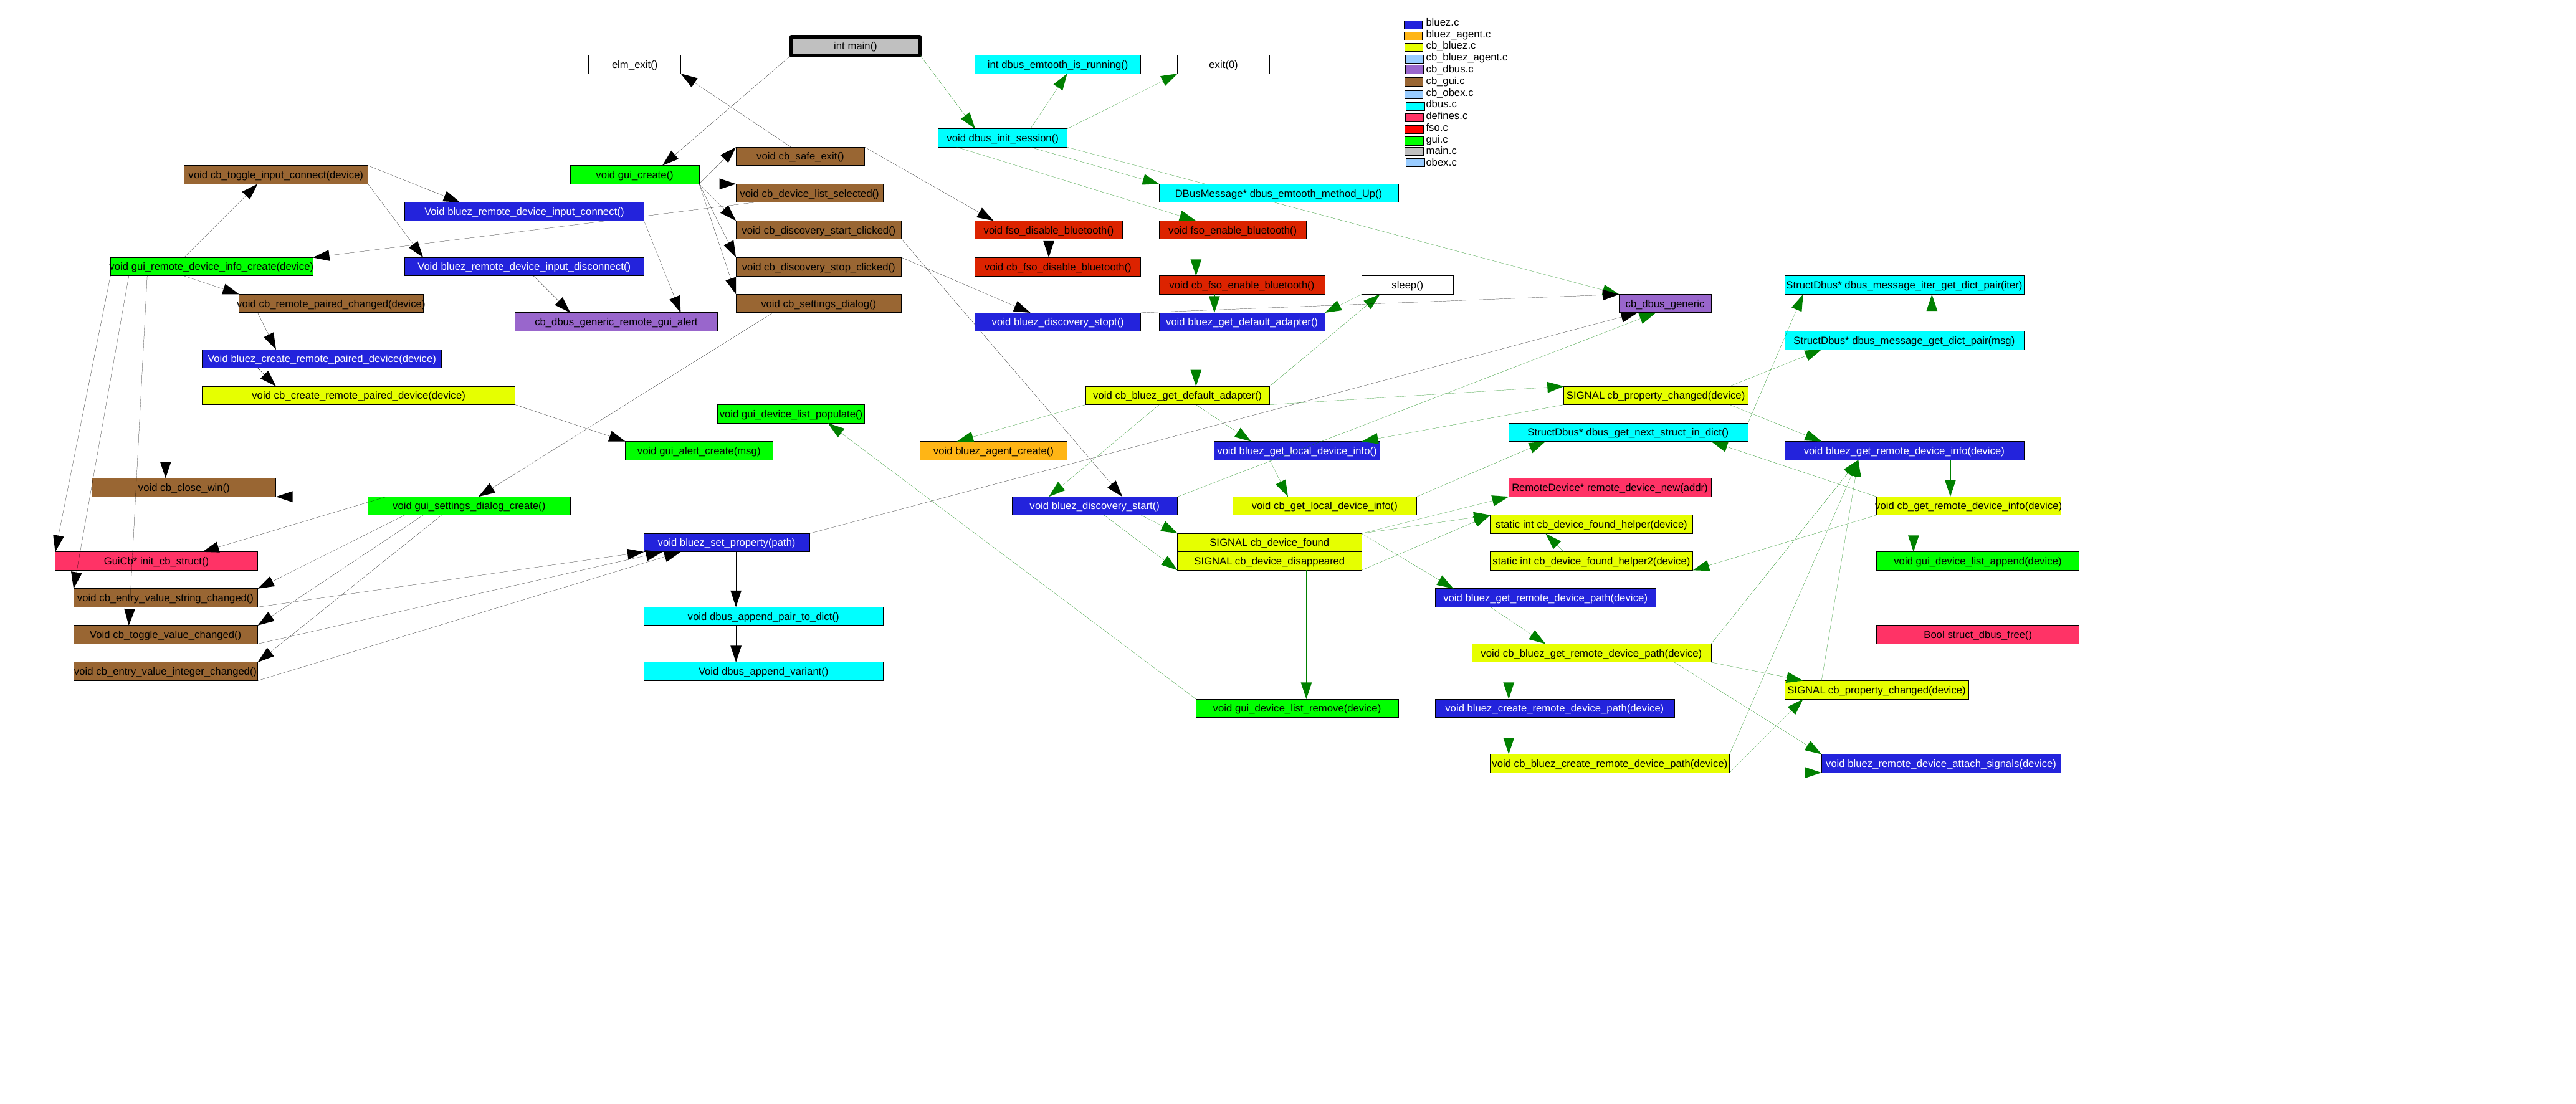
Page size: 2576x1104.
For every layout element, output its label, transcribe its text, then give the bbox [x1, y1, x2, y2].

text_box void cb_bluez_create_remote_device_path(device) [1490, 754, 1730, 773]
text_box void gui_device_list_remove(device) [1196, 699, 1399, 718]
text_box StructDbus* dbus_get_next_struct_in_dict() [1509, 423, 1748, 442]
text_box [1405, 55, 1424, 64]
text_box [1405, 43, 1423, 52]
text_box Void bluez_remote_device_input_disconnect() [404, 257, 644, 276]
text_box StructDbus* dbus_message_iter_get_dict_pair(iter) [1785, 275, 2025, 295]
text_box Void bluez_remote_device_input_connect() [404, 202, 644, 221]
text_box int dbus_emtooth_is_running() [975, 55, 1141, 74]
text_box void cb_fso_disable_bluetooth() [975, 257, 1141, 277]
text_box [1405, 113, 1424, 122]
text_box SIGNAL cb_device_found [1177, 533, 1362, 552]
text_box SIGNAL cb_property_changed(device) [1563, 386, 1748, 405]
text_box void bluez_remote_device_attach_signals(device) [1821, 754, 2061, 773]
text_box void bluez_get_local_device_info() [1214, 441, 1320, 460]
text_box [1406, 102, 1425, 111]
text_box void cb_create_remote_paired_device(device) [202, 386, 515, 405]
text_box void cb_get_remote_device_info(device) [1876, 497, 2061, 515]
text_box elm_exit() [588, 55, 681, 74]
text_box StructDbus* dbus_message_get_dict_pair(msg) [1785, 331, 2025, 350]
text_box Void bluez_create_remote_paired_device(device) [202, 350, 442, 368]
text_box void bluez_get_remote_device_info(device) [1785, 441, 2025, 460]
text_box void cb_entry_value_string_changed() [130, 588, 258, 607]
text_box void cb_fso_enable_bluetooth() [1159, 275, 1325, 295]
text_box GuiCb* init_cb_struct() [132, 551, 258, 571]
text_box void dbus_init_session() [938, 128, 1067, 148]
text_box cb_dbus_generic [1619, 294, 1712, 313]
text_box void bluez_discovery_start() [1012, 497, 1178, 515]
text_box void bluez_get_default_adapter() [1159, 313, 1325, 331]
text_box void cb_close_win() [136, 478, 276, 497]
text_box void bluez_create_remote_device_path(device) [1435, 699, 1675, 718]
text_box RemoteDevice* remote_device_new(addr) [1509, 478, 1712, 497]
text_box void cb_toggle_input_connect(device) [184, 165, 368, 184]
text_box GuiCb* init_cb_struct() [55, 551, 80, 571]
text_box [1405, 65, 1424, 74]
text_box Bool struct_dbus_free() [1876, 625, 2079, 644]
text_box void gui_create() [570, 165, 700, 184]
text_box void cb_remote_paired_changed(device) [239, 294, 424, 313]
text_box void gui_settings_dialog_create() [368, 497, 571, 515]
text_box void cb_discovery_stop_clicked() [736, 257, 902, 277]
text_box [1404, 32, 1423, 40]
text_box void bluez_set_property(path) [644, 533, 810, 552]
text_box void gui_alert_create(msg) [625, 441, 773, 460]
text_box void gui_remote_device_info_create(device) [110, 257, 313, 276]
text_box [1405, 90, 1423, 99]
text_box sleep() [1362, 275, 1454, 295]
text_box void fso_enable_bluetooth() [1159, 221, 1307, 239]
text_box void cb_bluez_get_default_adapter() [1085, 386, 1270, 405]
text_box void gui_device_list_populate() [717, 404, 865, 424]
text_box void cb_settings_dialog() [736, 294, 902, 313]
text_box int main() [791, 37, 920, 55]
text_box Void dbus_append_variant() [644, 662, 884, 681]
text_box static int cb_device_found_helper2(device) [1490, 551, 1693, 571]
text_box void cb_entry_value_string_changed() [74, 588, 130, 607]
text_box void cb_safe_exit() [736, 147, 865, 166]
text_box SIGNAL cb_property_changed(device) [1785, 680, 1969, 700]
text_box void cb_close_win() [92, 478, 136, 497]
text_box void gui_device_list_append(device) [1876, 551, 2079, 571]
text_box [1406, 158, 1425, 167]
text_box cb_dbus_generic_remote_gui_alert [515, 312, 718, 331]
text_box void cb_bluez_get_remote_device_path(device) [1472, 644, 1712, 662]
text_box GuiCb* init_cb_struct() [77, 551, 132, 571]
text_box [1405, 125, 1424, 134]
text_box void cb_entry_value_integer_changed() [74, 662, 258, 681]
text_box void fso_disable_bluetooth() [975, 221, 1123, 239]
text_box void cb_discovery_start_clicked() [736, 221, 902, 239]
text_box SIGNAL cb_device_disappeared [1177, 552, 1362, 571]
text_box DBusMessage* dbus_emtooth_method_Up() [1159, 184, 1399, 202]
text_box void bluez_get_remote_device_path(device) [1435, 588, 1656, 607]
text_box void bluez_agent_create() [920, 441, 1067, 460]
text_box void bluez_get_local_device_info() [1274, 441, 1380, 460]
text_box bluez.c bluez_agent.c cb_bluez.c cb_bluez_agent.c cb_dbus.c cb_gui.c cb_obex.c dbus.c defines.c fso.c gui.c main.c obex.c [1416, 0, 1527, 184]
text_box void cb_device_list_selected() [736, 184, 884, 202]
text_box [1405, 77, 1423, 87]
text_box [1405, 136, 1424, 146]
text_box [1404, 21, 1423, 29]
text_box void bluez_discovery_stopt() [975, 313, 1141, 331]
text_box Void cb_toggle_value_changed() [74, 625, 258, 644]
text_box void dbus_append_pair_to_dict() [644, 607, 884, 626]
text_box [1405, 147, 1424, 156]
text_box exit(0) [1177, 55, 1270, 74]
text_box static int cb_device_found_helper(device) [1490, 515, 1693, 534]
text_box void cb_get_local_device_info() [1233, 497, 1417, 515]
